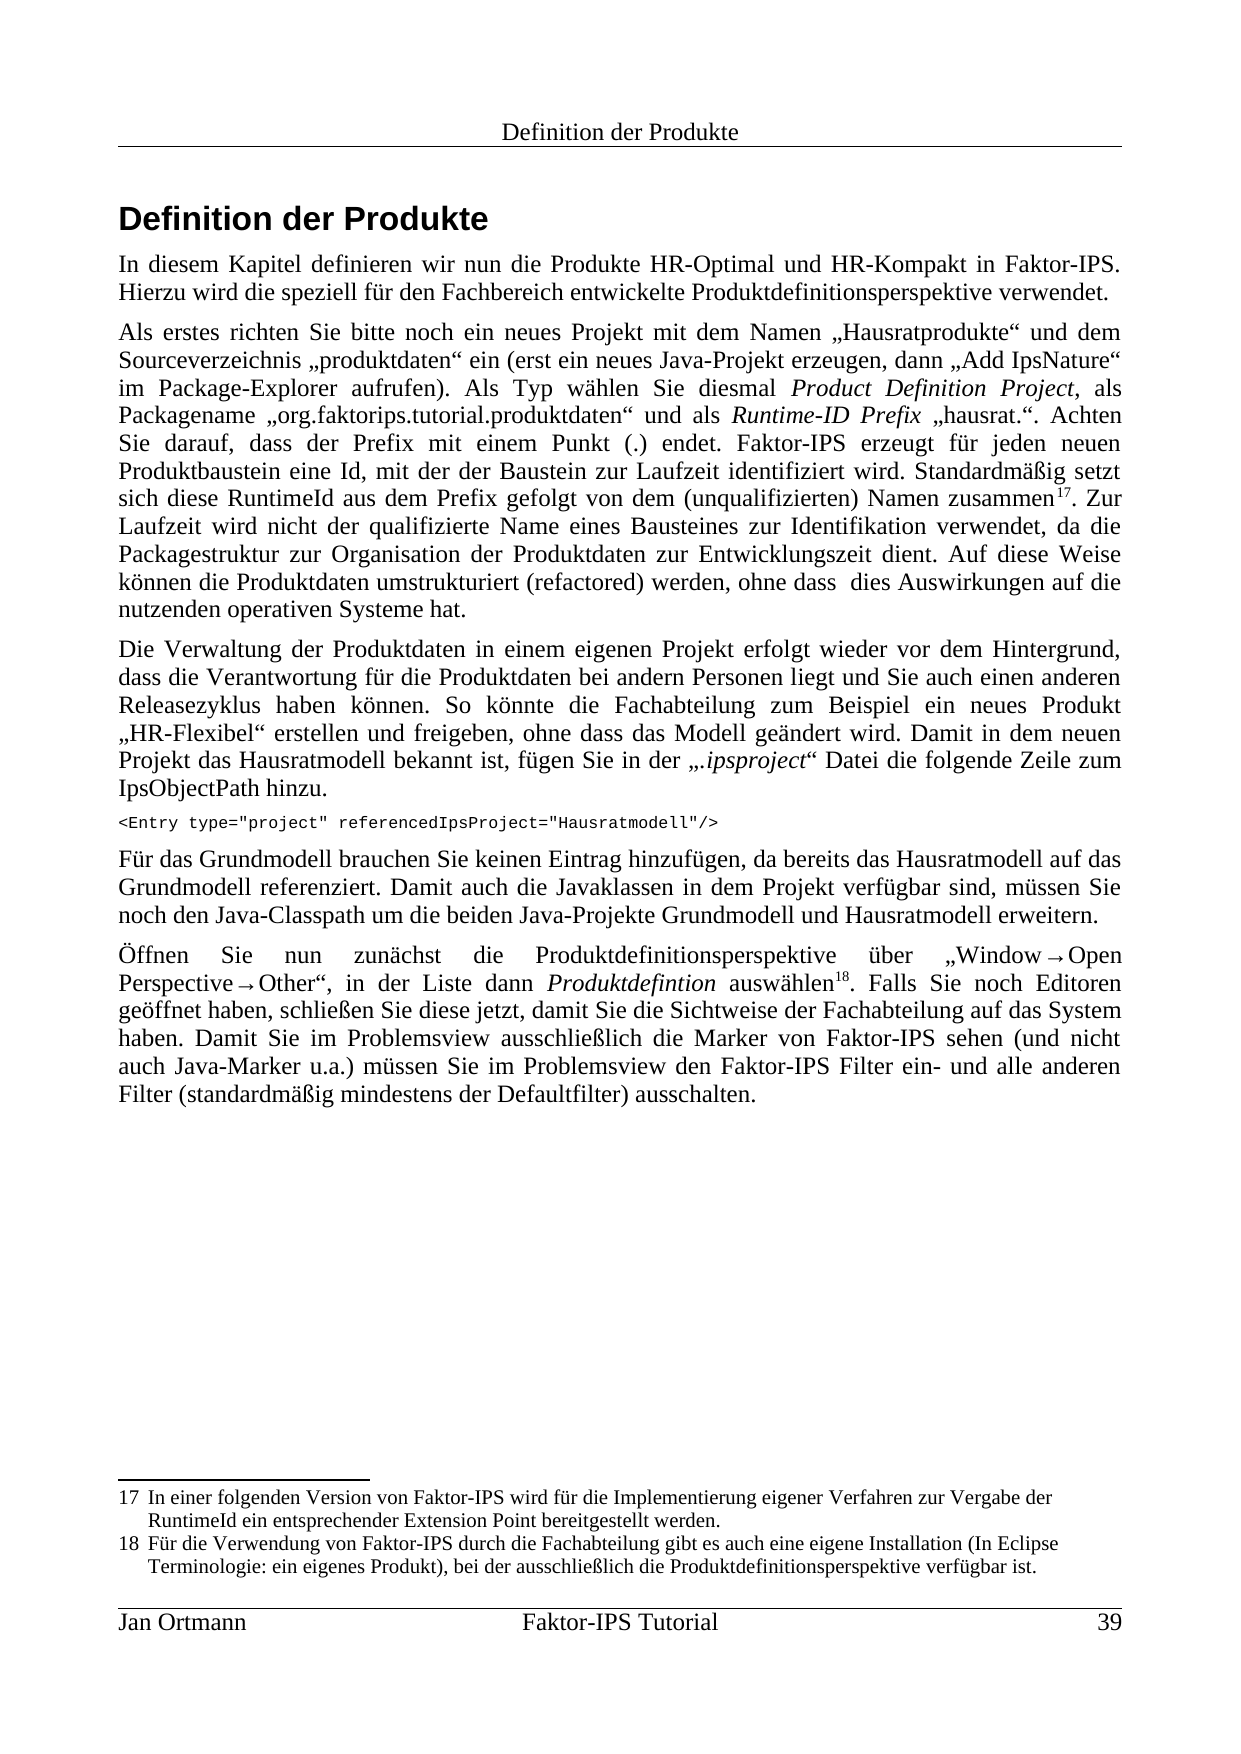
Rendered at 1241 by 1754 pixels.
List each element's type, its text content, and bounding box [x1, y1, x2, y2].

text Für das Grundmodell brauchen Sie keinen Eintrag hinzufügen, da bereits das Hausratmodell auf das Grundmodell referenziert. Damit auch die Javaklassen in dem Projekt verfügbar sind, müssen Sie noch den Java-Classpath um die beiden Java-Projekte Grundmodell und Hausratmodell erweitern. [118, 846, 1122, 929]
text In einer folgenden Version von Faktor-IPS wird für die Implementierung eigener Verfahren zur Vergabe der RuntimeId ein entsprechender Extension Point bereitgestellt werden. [118, 1486, 1122, 1532]
text Als erstes richten Sie bitte noch ein neues Projekt mit dem Namen „Hausratprodukte“ und dem Sourceverzeichnis „produktdaten“ ein (erst ein neues Java-Projekt erzeugen, dann „Add IpsNature“ im Package-Explorer aufrufen). Als Typ wählen Sie diesmal Product Definition Project, als Packagename „org.faktorips.tutorial.produktdaten“ und als Runtime-ID Prefix „hausrat.“. Achten Sie darauf, dass der Prefix mit einem Punkt (.) endet. Faktor-IPS erzeugt für jeden neuen Produktbaustein eine Id, mit der der Baustein zur Laufzeit identifiziert wird. Standardmäßig setzt sich diese RuntimeId aus dem Prefix gefolgt von dem (unqualifizierten) Namen zusammen. Zur Laufzeit wird nicht der qualifizierte Name eines Bausteines zur Identifikation verwendet, da die Packagestruktur zur Organisation der Produktdaten zur Entwicklungszeit dient. Auf diese Weise können die Produktdaten umstrukturiert (refactored) werden, ohne dass dies Auswirkungen auf die nutzenden operativen Systeme hat. [118, 318, 1122, 623]
text In diesem Kapitel definieren wir nun die Produkte HR-Optimal und HR-Kompakt in Faktor-IPS. Hierzu wird die speziell für den Fachbereich entwickelte Produktdefinitionsperspektive verwendet. [118, 250, 1122, 306]
text Die Verwaltung der Produktdaten in einem eigenen Projekt erfolgt wieder vor dem Hintergrund, dass die Verantwortung für die Produktdaten bei andern Personen liegt und Sie auch einen anderen Releasezyklus haben können. So könnte die Fachabteilung zum Beispiel ein neues Produkt „HR‑Flexibel“ erstellen und freigeben, ohne dass das Modell geändert wird. Damit in dem neuen Projekt das Hausratmodell bekannt ist, fügen Sie in der „.ipsproject“ Datei die folgende Zeile zum IpsObjectPath hinzu. [118, 636, 1122, 802]
text Für die Verwendung von Faktor-IPS durch die Fachabteilung gibt es auch eine eigene Installation (In Eclipse Terminologie: ein eigenes Produkt), bei der ausschließlich die Produktdefinitionsperspektive verfügbar ist. [118, 1532, 1122, 1578]
text <Entry type="project" referencedIpsProject="Hausratmodell"/> [118, 814, 1122, 833]
text Öffnen Sie nun zunächst die Produktdefinitionsperspektive über „Window→Open Perspective→Other“, in der Liste dann Produktdefintion auswählen. Falls Sie noch Editoren geöffnet haben, schließen Sie diese jetzt, damit Sie die Sichtweise der Fachabteilung auf das System haben. Damit Sie im Problemsview ausschließlich die Marker von Faktor-IPS sehen (und nicht auch Java-Marker u.a.) müssen Sie im Problemsview den Faktor-IPS Filter ein- und alle anderen Filter (standardmäßig mindestens der Defaultfilter) ausschalten. [118, 941, 1122, 1107]
subtitle Definition der Produkte [118, 200, 1122, 238]
